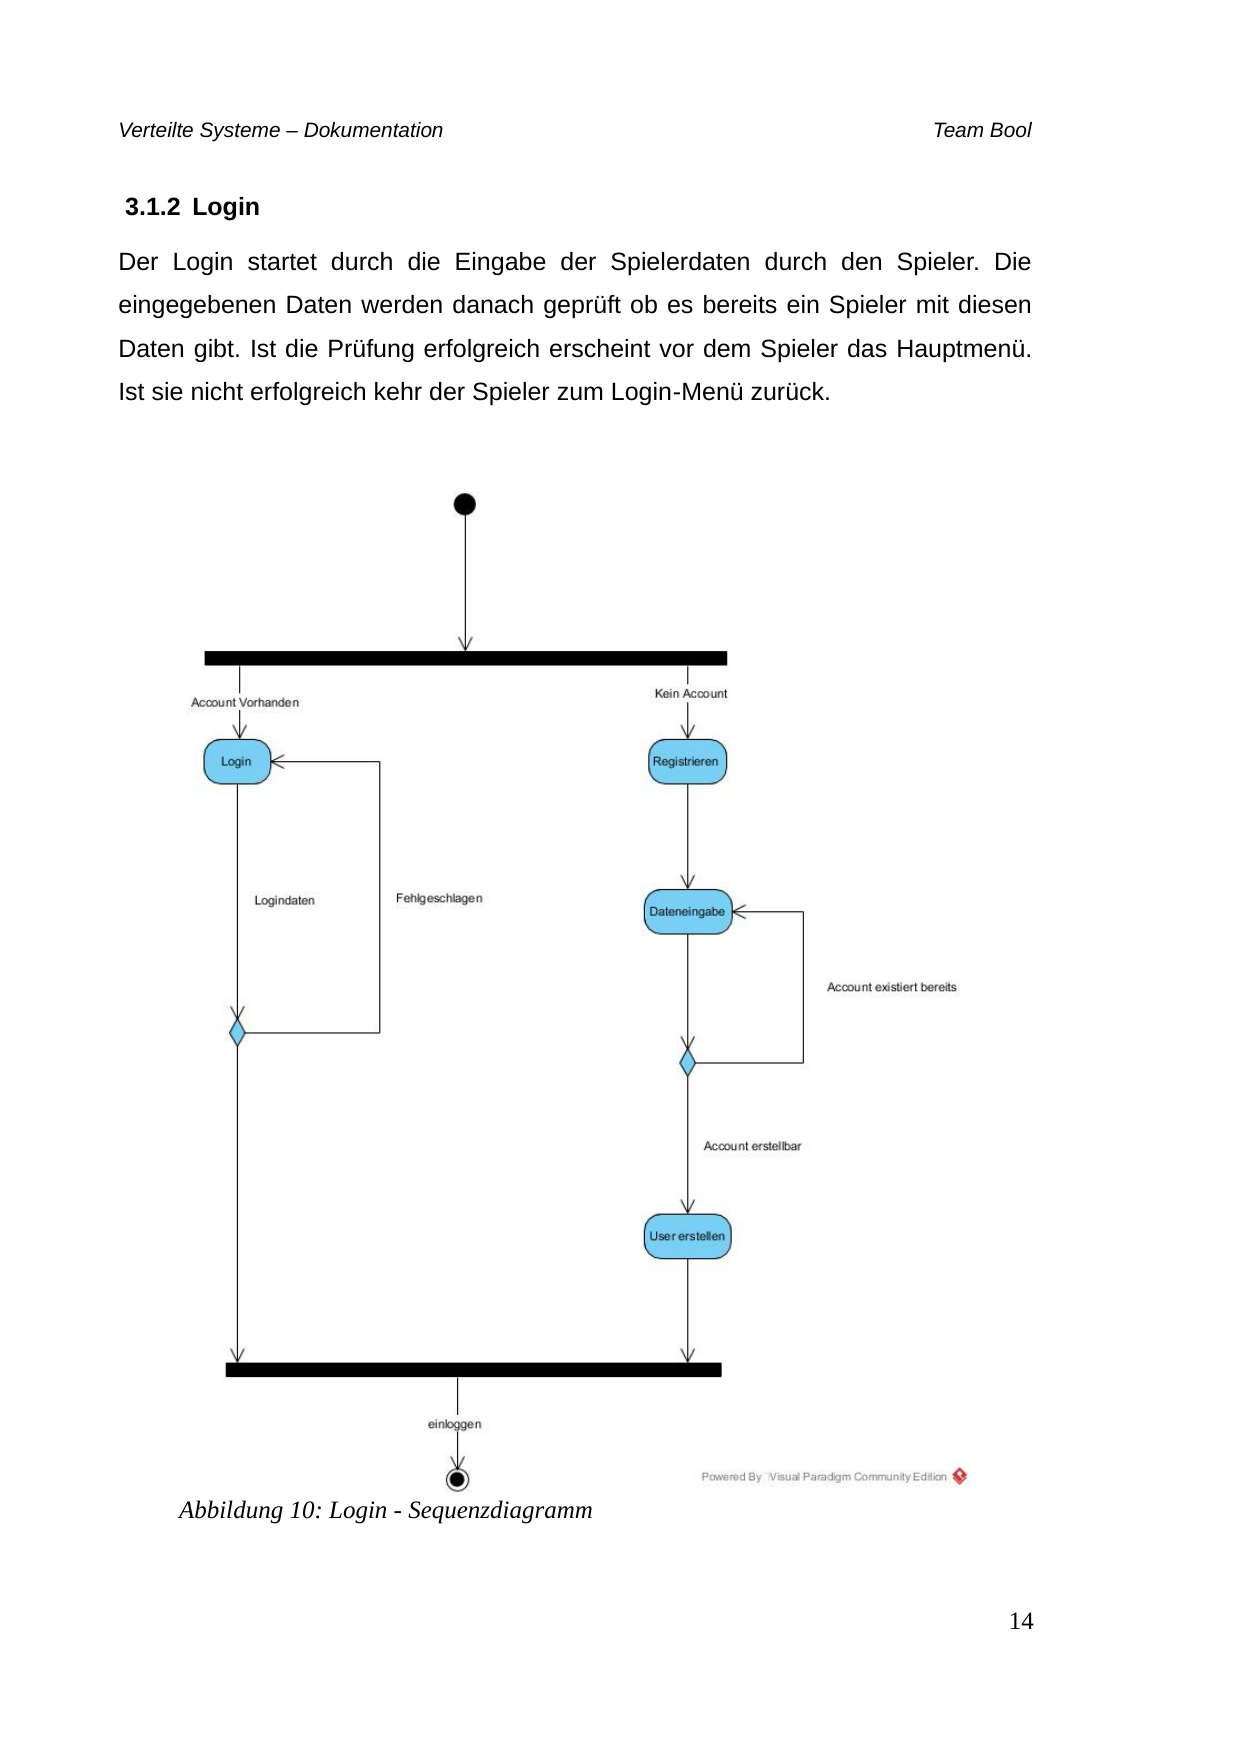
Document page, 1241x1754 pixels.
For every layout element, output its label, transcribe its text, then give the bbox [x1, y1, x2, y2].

text Der Login startet durch die Eingabe der Spielerdaten durch den Spieler. Die eingegebenen Daten werden danach geprüft ob es bereits ein Spieler mit diesen Daten gibt. Ist die Prüfung erfolgreich erscheint vor dem Spieler das Hauptmenü. Ist sie nicht erfolgreich kehr der Spieler zum Login‑Menü zurück. [118, 247, 1033, 405]
subtitle Login [118, 192, 1033, 220]
picture [178, 491, 973, 1495]
text Abbildung 10: Login - Sequenzdiagramm [179, 1495, 973, 1523]
